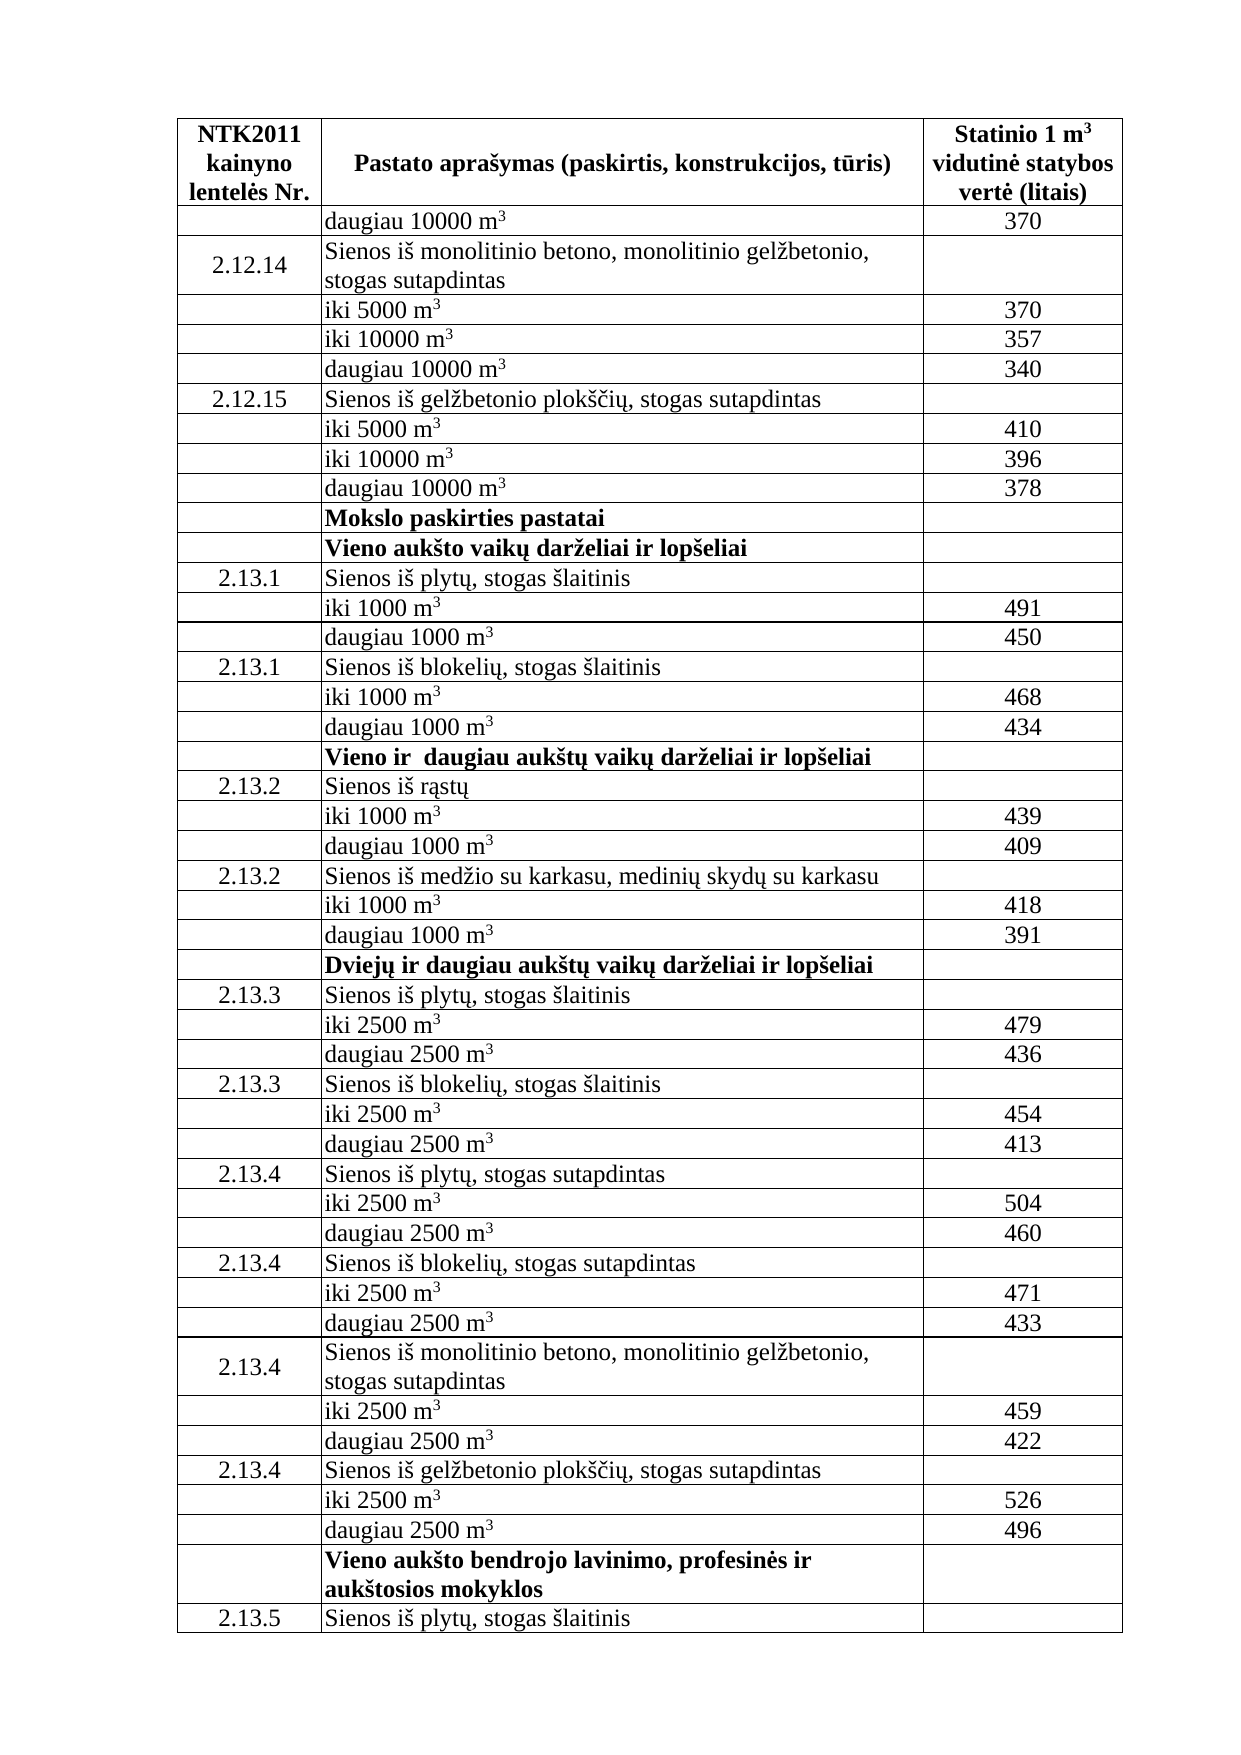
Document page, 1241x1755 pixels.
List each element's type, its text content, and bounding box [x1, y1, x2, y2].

table_cell iki 2500 m3 [322, 1010, 923, 1038]
table_header NTK2011 kainyno lentelės Nr. [178, 119, 321, 205]
table_cell Vieno ir daugiau aukštų vaikų darželiai ir lopšeliai [322, 742, 923, 770]
table_cell [178, 1010, 321, 1038]
table_cell Sienos iš plytų, stogas šlaitinis [322, 563, 923, 592]
table_cell 396 [924, 444, 1122, 472]
table_cell [178, 444, 321, 472]
table_cell 2.13.4 [178, 1456, 321, 1484]
table_cell 504 [924, 1189, 1122, 1217]
table_cell [178, 1308, 321, 1336]
table_cell daugiau 10000 m3 [322, 206, 923, 235]
table_cell [178, 1426, 321, 1454]
table_cell 471 [924, 1278, 1122, 1307]
table_cell daugiau 2500 m3 [322, 1426, 923, 1454]
table_header Statinio 1 m3 vidutinė statybos vertė (litais) [924, 119, 1122, 205]
table_cell daugiau 10000 m3 [322, 354, 923, 383]
table_cell daugiau 10000 m3 [322, 474, 923, 502]
table_header Pastato aprašymas (paskirtis, konstrukcijos, tūris) [322, 119, 923, 205]
table_cell Sienos iš monolitinio betono, monolitinio gelžbetonio, stogas sutapdintas [322, 1338, 923, 1395]
table_cell [178, 712, 321, 741]
table_cell 340 [924, 354, 1122, 383]
table_cell 460 [924, 1218, 1122, 1247]
table_cell [178, 1545, 321, 1602]
table_cell 2.13.3 [178, 980, 321, 1009]
table_cell iki 1000 m3 [322, 801, 923, 830]
table_cell daugiau 2500 m3 [322, 1515, 923, 1544]
table_cell [924, 563, 1122, 592]
table_cell 413 [924, 1129, 1122, 1158]
table_cell 436 [924, 1040, 1122, 1068]
table_cell [178, 950, 321, 979]
table_cell 2.13.1 [178, 652, 321, 681]
table_cell [178, 1099, 321, 1128]
table_cell daugiau 1000 m3 [322, 712, 923, 741]
table_cell iki 10000 m3 [322, 325, 923, 353]
table_cell 378 [924, 474, 1122, 502]
table_cell [924, 742, 1122, 770]
table_cell Sienos iš rąstų [322, 771, 923, 800]
table_cell [178, 533, 321, 562]
table_cell 391 [924, 920, 1122, 949]
table_cell 422 [924, 1426, 1122, 1454]
table_cell [178, 831, 321, 860]
table_cell Vieno aukšto bendrojo lavinimo, profesinės ir aukštosios mokyklos [322, 1545, 923, 1602]
table_cell [178, 206, 321, 235]
table_cell Sienos iš blokelių, stogas sutapdintas [322, 1248, 923, 1277]
table_cell 409 [924, 831, 1122, 860]
table_cell iki 2500 m3 [322, 1485, 923, 1514]
table_cell Sienos iš plytų, stogas sutapdintas [322, 1159, 923, 1187]
table_cell 450 [924, 623, 1122, 651]
table_cell 370 [924, 295, 1122, 323]
table_cell daugiau 2500 m3 [322, 1308, 923, 1336]
table_cell [924, 236, 1122, 294]
table_cell iki 1000 m3 [322, 891, 923, 919]
table_cell [178, 1040, 321, 1068]
table_cell 439 [924, 801, 1122, 830]
table_cell [178, 1396, 321, 1425]
table_cell 2.13.2 [178, 771, 321, 800]
table_cell 459 [924, 1396, 1122, 1425]
table_cell [178, 682, 321, 711]
table_cell daugiau 1000 m3 [322, 831, 923, 860]
table_cell daugiau 2500 m3 [322, 1218, 923, 1247]
table_cell 2.13.5 [178, 1604, 321, 1632]
table_cell [178, 801, 321, 830]
table_cell Vieno aukšto vaikų darželiai ir lopšeliai [322, 533, 923, 562]
table_cell [924, 980, 1122, 1009]
table_cell 2.13.4 [178, 1248, 321, 1277]
table_cell 434 [924, 712, 1122, 741]
table_cell [924, 1159, 1122, 1187]
table_cell daugiau 2500 m3 [322, 1040, 923, 1068]
table_cell [924, 1338, 1122, 1395]
table_cell 433 [924, 1308, 1122, 1336]
table_cell 468 [924, 682, 1122, 711]
table_cell 357 [924, 325, 1122, 353]
table_cell iki 5000 m3 [322, 414, 923, 443]
table_cell [924, 950, 1122, 979]
table_cell 2.13.3 [178, 1069, 321, 1098]
table_cell [178, 1129, 321, 1158]
table_cell Sienos iš plytų, stogas šlaitinis [322, 980, 923, 1009]
table_cell daugiau 1000 m3 [322, 623, 923, 651]
table_cell [924, 384, 1122, 413]
table_cell iki 2500 m3 [322, 1099, 923, 1128]
table_cell 2.12.15 [178, 384, 321, 413]
table_cell Sienos iš gelžbetonio plokščių, stogas sutapdintas [322, 1456, 923, 1484]
table_cell iki 2500 m3 [322, 1396, 923, 1425]
table_cell [178, 1218, 321, 1247]
table_cell Sienos iš monolitinio betono, monolitinio gelžbetonio, stogas sutapdintas [322, 236, 923, 294]
table_cell Sienos iš blokelių, stogas šlaitinis [322, 652, 923, 681]
table_cell Sienos iš medžio su karkasu, medinių skydų su karkasu [322, 861, 923, 889]
table_cell [178, 623, 321, 651]
table_cell 370 [924, 206, 1122, 235]
table_cell [178, 1278, 321, 1307]
table_cell [178, 1189, 321, 1217]
table_cell 418 [924, 891, 1122, 919]
table_cell 491 [924, 593, 1122, 621]
table_cell [924, 1069, 1122, 1098]
table_cell [178, 891, 321, 919]
table_cell 2.13.4 [178, 1159, 321, 1187]
table_cell 2.12.14 [178, 236, 321, 294]
table_cell [178, 474, 321, 502]
table_cell [924, 861, 1122, 889]
table_cell 479 [924, 1010, 1122, 1038]
table_cell [178, 414, 321, 443]
table_cell [178, 295, 321, 323]
table_cell Mokslo paskirties pastatai [322, 503, 923, 532]
table_cell iki 10000 m3 [322, 444, 923, 472]
table_cell [178, 503, 321, 532]
table_cell [924, 1545, 1122, 1602]
table_cell 2.13.1 [178, 563, 321, 592]
table_cell Sienos iš blokelių, stogas šlaitinis [322, 1069, 923, 1098]
table_cell [924, 771, 1122, 800]
table_cell iki 2500 m3 [322, 1278, 923, 1307]
table_cell Sienos iš gelžbetonio plokščių, stogas sutapdintas [322, 384, 923, 413]
table_cell [178, 742, 321, 770]
table_cell [178, 354, 321, 383]
table_cell [178, 920, 321, 949]
table_cell [178, 1485, 321, 1514]
table_cell [924, 1604, 1122, 1632]
table_cell iki 5000 m3 [322, 295, 923, 323]
table_cell [178, 325, 321, 353]
table_cell [924, 533, 1122, 562]
table_cell 454 [924, 1099, 1122, 1128]
table_cell 410 [924, 414, 1122, 443]
table_cell [178, 1515, 321, 1544]
table_cell daugiau 1000 m3 [322, 920, 923, 949]
table_cell iki 2500 m3 [322, 1189, 923, 1217]
table_cell 2.13.4 [178, 1338, 321, 1395]
table_cell Sienos iš plytų, stogas šlaitinis [322, 1604, 923, 1632]
table_cell [924, 1456, 1122, 1484]
table_cell daugiau 2500 m3 [322, 1129, 923, 1158]
table_cell [178, 593, 321, 621]
table_cell 526 [924, 1485, 1122, 1514]
table_cell [924, 503, 1122, 532]
table_cell [924, 652, 1122, 681]
table_cell iki 1000 m3 [322, 682, 923, 711]
table_cell Dviejų ir daugiau aukštų vaikų darželiai ir lopšeliai [322, 950, 923, 979]
table_cell [924, 1248, 1122, 1277]
table_cell 496 [924, 1515, 1122, 1544]
table_cell iki 1000 m3 [322, 593, 923, 621]
table_cell 2.13.2 [178, 861, 321, 889]
